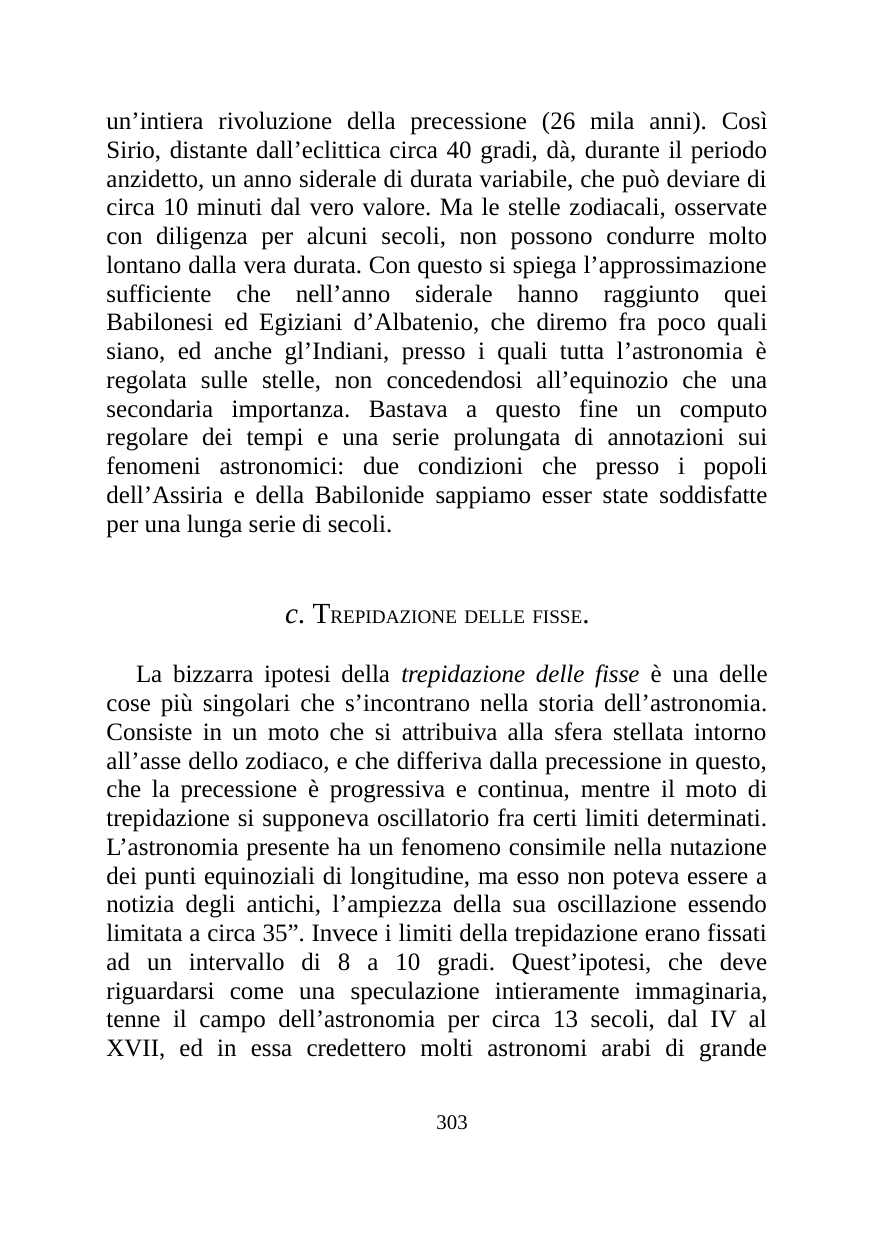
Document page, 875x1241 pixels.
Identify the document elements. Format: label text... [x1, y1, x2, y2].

text La bizzarra ipotesi della trepidazione delle fisse è una delle cose più singolari che s’incontrano nella storia dell’astronomia. Consiste in un moto che si attribuiva alla sfera stellata intorno all’asse dello zodiaco, e che differiva dalla precessione in questo, che la precessione è progressiva e continua, mentre il moto di trepidazione si supponeva oscillatorio fra certi limiti determinati. L’astronomia presente ha un fenomeno consimile nella nutazione dei punti equinoziali di longitudine, ma esso non poteva essere a notizia degli antichi, l’ampiezza della sua oscillazione essendo limitata a circa 35”. Invece i limiti della trepidazione erano fissati ad un intervallo di 8 a 10 gradi. Quest’ipotesi, che deve riguardarsi come una speculazione intieramente immaginaria, tenne il campo dell’astronomia per circa 13 secoli, dal IV al XVII, ed in essa credettero molti astronomi arabi di grande [106, 659, 768, 1062]
text un’intiera rivoluzione della precessione (26 mila anni). Così Sirio, distante dall’eclittica circa 40 gradi, dà, durante il periodo anzidetto, un anno siderale di durata variabile, che può deviare di circa 10 minuti dal vero valore. Ma le stelle zodiacali, osservate con diligenza per alcuni secoli, non possono condurre molto lontano dalla vera durata. Con questo si spiega l’approssimazione sufficiente che nell’anno siderale hanno raggiunto quei Babilonesi ed Egiziani d’Albatenio, che diremo fra poco quali siano, ed anche gl’Indiani, presso i quali tutta l’astronomia è regolata sulle stelle, non concedendosi all’equinozio che una secondaria importanza. Bastava a questo fine un computo regolare dei tempi e una serie prolungata di annotazioni sui fenomeni astronomici: due condizioni che presso i popoli dell’Assiria e della Babilonide sappiamo esser state soddisfatte per una lunga serie di secoli. [106, 106, 768, 537]
text c. Trepidazione delle fisse. [106, 597, 768, 630]
